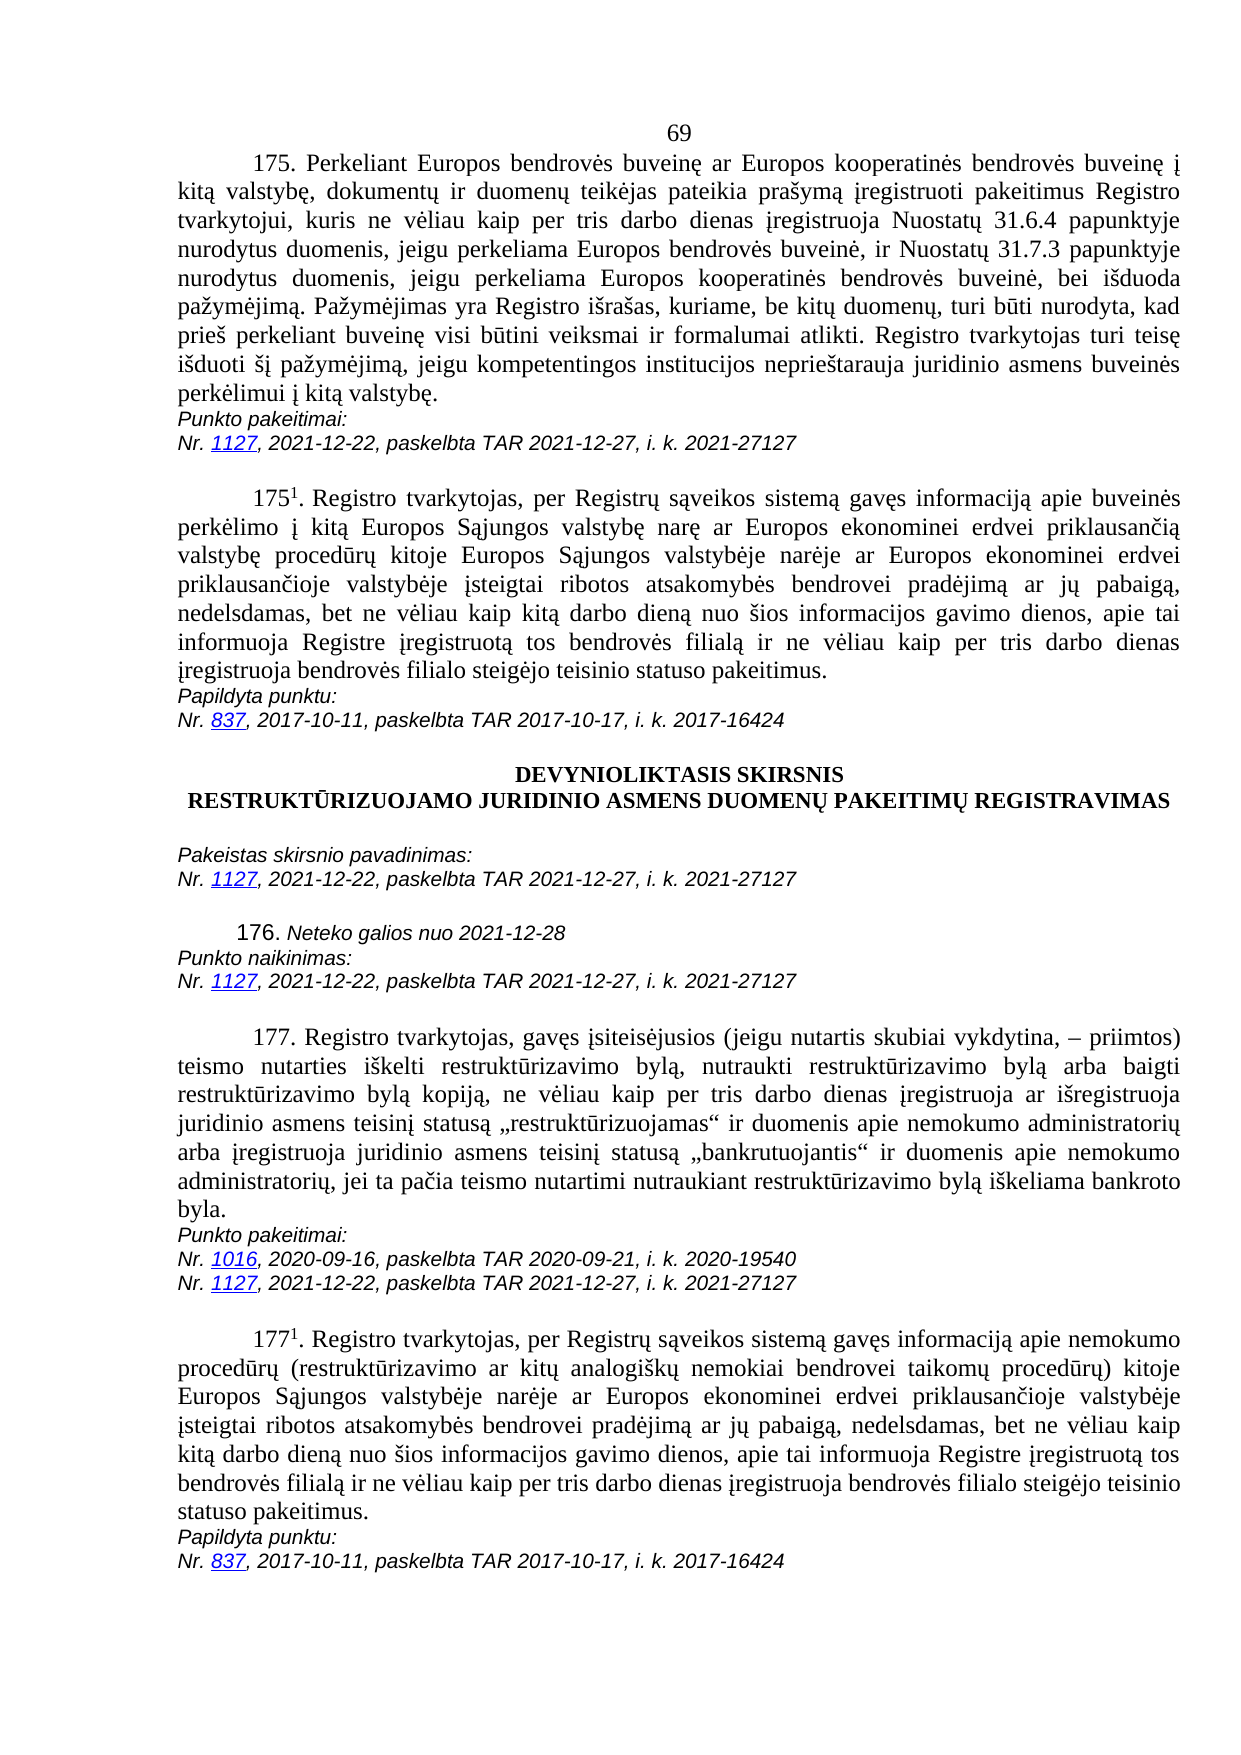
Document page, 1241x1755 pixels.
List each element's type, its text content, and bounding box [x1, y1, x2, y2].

text Punkto pakeitimai: [177, 1223, 1181, 1247]
text Papildyta punktu: [177, 1525, 1181, 1549]
text Nr. 1016, 2020-09-16, paskelbta TAR 2020-09-21, i. k. 2020-19540 [177, 1247, 1181, 1271]
text Nr. 1127, 2021-12-22, paskelbta TAR 2021-12-27, i. k. 2021-27127 [177, 430, 1181, 454]
text Papildyta punktu: [177, 684, 1181, 708]
text 175. Perkeliant Europos bendrovės buveinę ar Europos kooperatinės bendrovės buveinę į kitą valstybę, dokumentų ir duomenų teikėjas pateikia prašymą įregistruoti pakeitimus Registro tvarkytojui, kuris ne vėliau kaip per tris darbo dienas įregistruoja Nuostatų 31.6.4 papunktyje nurodytus duomenis, jeigu perkeliama Europos bendrovės buveinė, ir Nuostatų 31.7.3 papunktyje nurodytus duomenis, jeigu perkeliama Europos kooperatinės bendrovės buveinė, bei išduoda pažymėjimą. Pažymėjimas yra Registro išrašas, kuriame, be kitų duomenų, turi būti nurodyta, kad prieš perkeliant buveinę visi būtini veiksmai ir formalumai atlikti. Registro tvarkytojas turi teisę išduoti šį pažymėjimą, jeigu kompetentingos institucijos neprieštarauja juridinio asmens buveinės perkėlimui į kitą valstybę. [177, 148, 1181, 406]
text Pakeistas skirsnio pavadinimas: [177, 842, 1181, 866]
text Nr. 1127, 2021-12-22, paskelbta TAR 2021-12-27, i. k. 2021-27127 [177, 866, 1181, 890]
text Nr. 1127, 2021-12-22, paskelbta TAR 2021-12-27, i. k. 2021-27127 [177, 1271, 1181, 1295]
text Punkto naikinimas: [177, 945, 1181, 969]
text Nr. 1127, 2021-12-22, paskelbta TAR 2021-12-27, i. k. 2021-27127 [177, 969, 1181, 993]
text Nr. 837, 2017-10-11, paskelbta TAR 2017-10-17, i. k. 2017-16424 [177, 708, 1181, 732]
text 176. Neteko galios nuo 2021-12-28 [177, 919, 1181, 945]
text 1771. Registro tvarkytojas, per Registrų sąveikos sistemą gavęs informaciją apie nemokumo procedūrų (restruktūrizavimo ar kitų analogiškų nemokiai bendrovei taikomų procedūrų) kitoje Europos Sąjungos valstybėje narėje ar Europos ekonominei erdvei priklausančioje valstybėje įsteigtai ribotos atsakomybės bendrovei pradėjimą ar jų pabaigą, nedelsdamas, bet ne vėliau kaip kitą darbo dieną nuo šios informacijos gavimo dienos, apie tai informuoja Registre įregistruotą tos bendrovės filialą ir ne vėliau kaip per tris darbo dienas įregistruoja bendrovės filialo steigėjo teisinio statuso pakeitimus. [177, 1324, 1181, 1525]
text DEVYNIOLIKTASIS SKIRSNIS [177, 761, 1181, 787]
text 1751. Registro tvarkytojas, per Registrų sąveikos sistemą gavęs informaciją apie buveinės perkėlimo į kitą Europos Sąjungos valstybę narę ar Europos ekonominei erdvei priklausančią valstybę procedūrų kitoje Europos Sąjungos valstybėje narėje ar Europos ekonominei erdvei priklausančioje valstybėje įsteigtai ribotos atsakomybės bendrovei pradėjimą ar jų pabaigą, nedelsdamas, bet ne vėliau kaip kitą darbo dieną nuo šios informacijos gavimo dienos, apie tai informuoja Registre įregistruotą tos bendrovės filialą ir ne vėliau kaip per tris darbo dienas įregistruoja bendrovės filialo steigėjo teisinio statuso pakeitimus. [177, 483, 1181, 684]
text Punkto pakeitimai: [177, 406, 1181, 430]
text RESTRUKTŪRIZUOJAMO JURIDINIO ASMENS DUOMENŲ PAKEITIMŲ REGISTRAVIMAS [177, 787, 1181, 814]
text Nr. 837, 2017-10-11, paskelbta TAR 2017-10-17, i. k. 2017-16424 [177, 1549, 1181, 1573]
text 177. Registro tvarkytojas, gavęs įsiteisėjusios (jeigu nutartis skubiai vykdytina, – priimtos) teismo nutarties iškelti restruktūrizavimo bylą, nutraukti restruktūrizavimo bylą arba baigti restruktūrizavimo bylą kopiją, ne vėliau kaip per tris darbo dienas įregistruoja ar išregistruoja juridinio asmens teisinį statusą „restruktūrizuojamas“ ir duomenis apie nemokumo administratorių arba įregistruoja juridinio asmens teisinį statusą „bankrutuojantis“ ir duomenis apie nemokumo administratorių, jei ta pačia teismo nutartimi nutraukiant restruktūrizavimo bylą iškeliama bankroto byla. [177, 1022, 1181, 1223]
